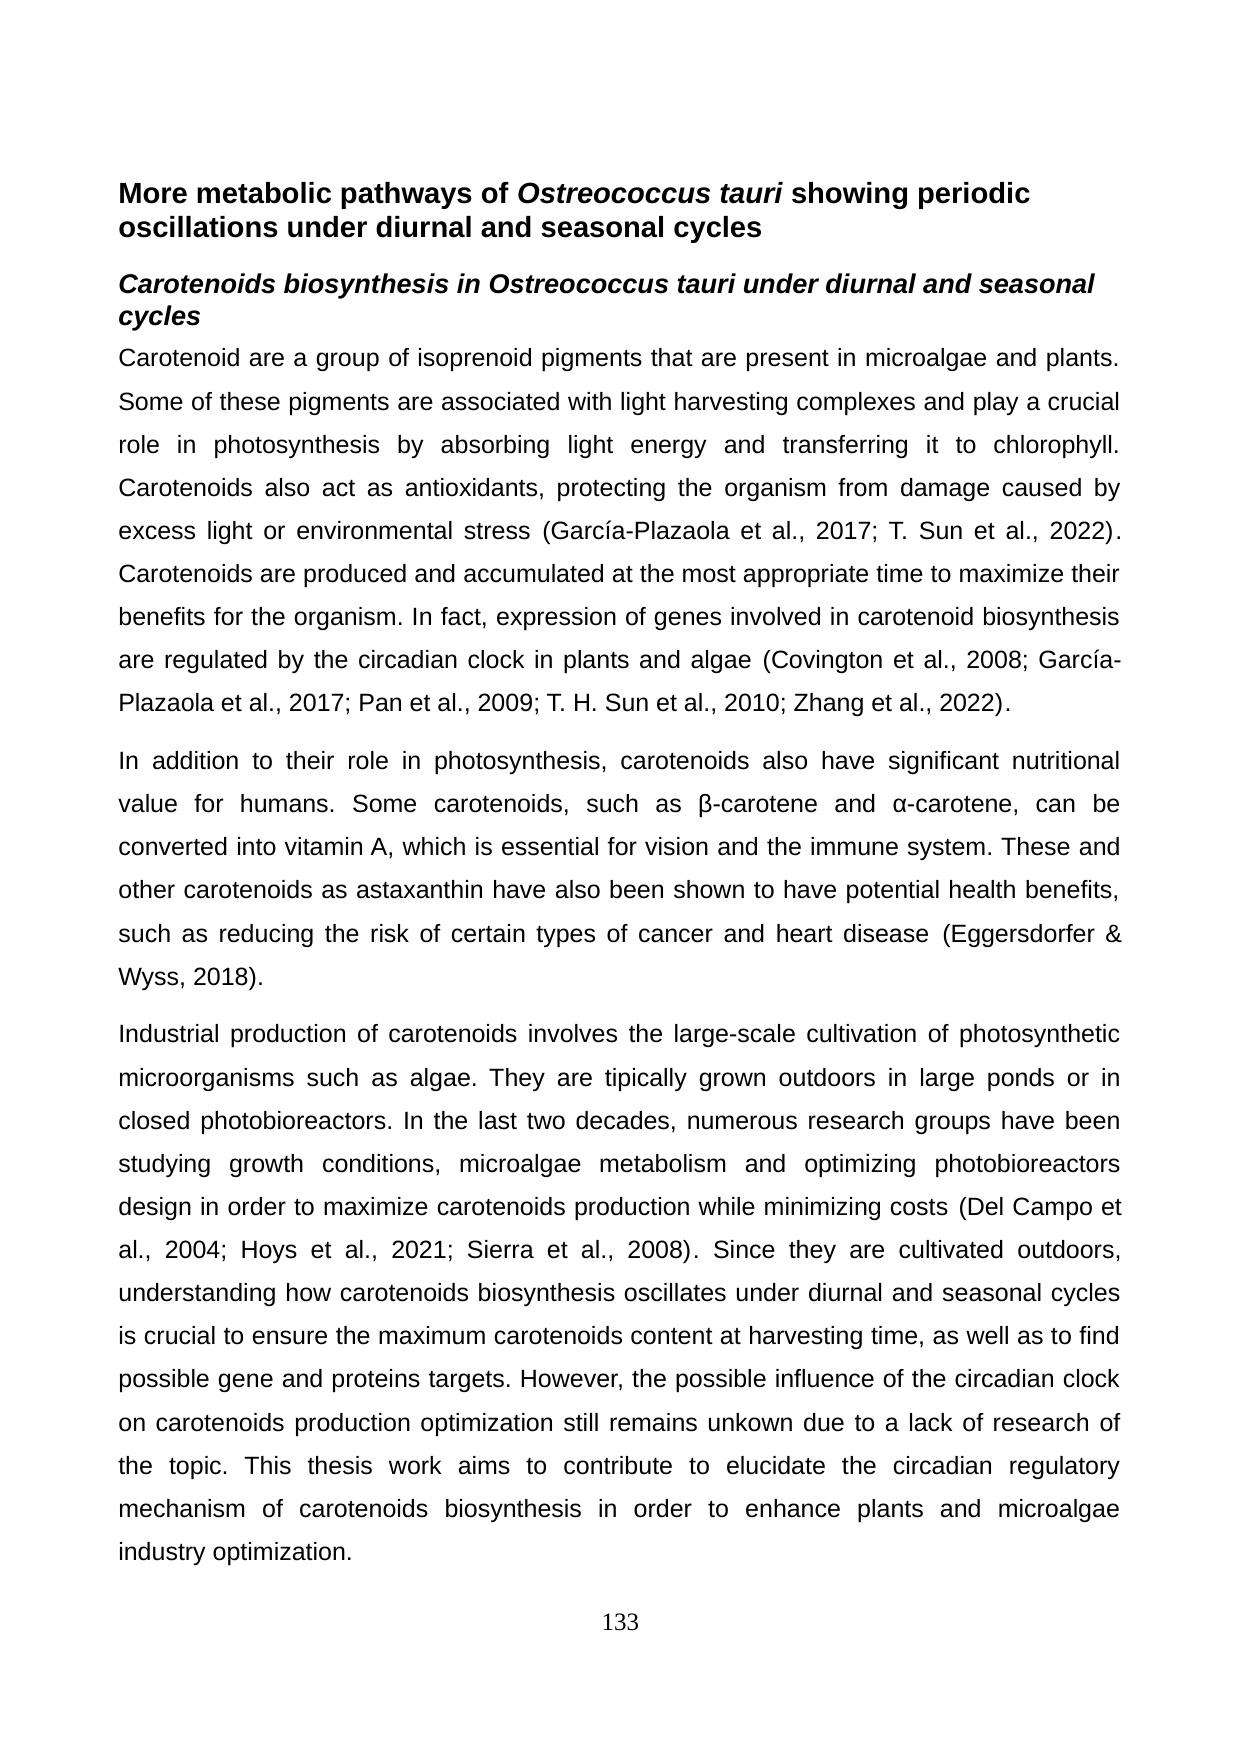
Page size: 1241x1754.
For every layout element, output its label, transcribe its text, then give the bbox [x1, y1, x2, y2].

text Industrial production of carotenoids involves the large-scale cultivation of photosynthetic microorganisms such as algae. They are tipically grown outdoors in large ponds or in closed photobioreactors. In the last two decades, numerous research groups have been studying growth conditions, microalgae metabolism and optimizing photobioreactors design in order to maximize carotenoids production while minimizing costs (Del Campo et al., 2004; Hoys et al., 2021; Sierra et al., 2008)⁠. Since they are cultivated outdoors, understanding how carotenoids biosynthesis oscillates under diurnal and seasonal cycles is crucial to ensure the maximum carotenoids content at harvesting time, as well as to find possible gene and proteins targets. However, the possible influence of the circadian clock on carotenoids production optimization still remains unkown due to a lack of research of the topic. This thesis work aims to contribute to elucidate the circadian regulatory mechanism of carotenoids biosynthesis in order to enhance plants and microalgae industry optimization. [118, 1019, 1122, 1566]
subtitle Carotenoids biosynthesis in Ostreococcus tauri under diurnal and seasonal cycles [118, 268, 1122, 331]
text Carotenoid are a group of isoprenoid pigments that are present in microalgae and plants. Some of these pigments are associated with light harvesting complexes and play a crucial role in photosynthesis by absorbing light energy and transferring it to chlorophyll. Carotenoids also act as antioxidants, protecting the organism from damage caused by excess light or environmental stress (García-Plazaola et al., 2017; T. Sun et al., 2022)⁠. Carotenoids are produced and accumulated at the most appropriate time to maximize their benefits for the organism. In fact, expression of genes involved in carotenoid biosynthesis are regulated by the circadian clock in plants and algae (Covington et al., 2008; García-Plazaola et al., 2017; Pan et al., 2009; T. H. Sun et al., 2010; Zhang et al., 2022)⁠. [118, 343, 1122, 717]
subtitle More metabolic pathways of Ostreococcus tauri showing periodic oscillations under diurnal and seasonal cycles [118, 176, 1122, 243]
text In addition to their role in photosynthesis, carotenoids also have significant nutritional value for humans. Some carotenoids, such as β-carotene and α-carotene, can be converted into vitamin A, which is essential for vision and the immune system. These and other carotenoids as astaxanthin have also been shown to have potential health benefits, such as reducing the risk of certain types of cancer and heart disease (Eggersdorfer & Wyss, 2018)⁠. [118, 746, 1122, 991]
